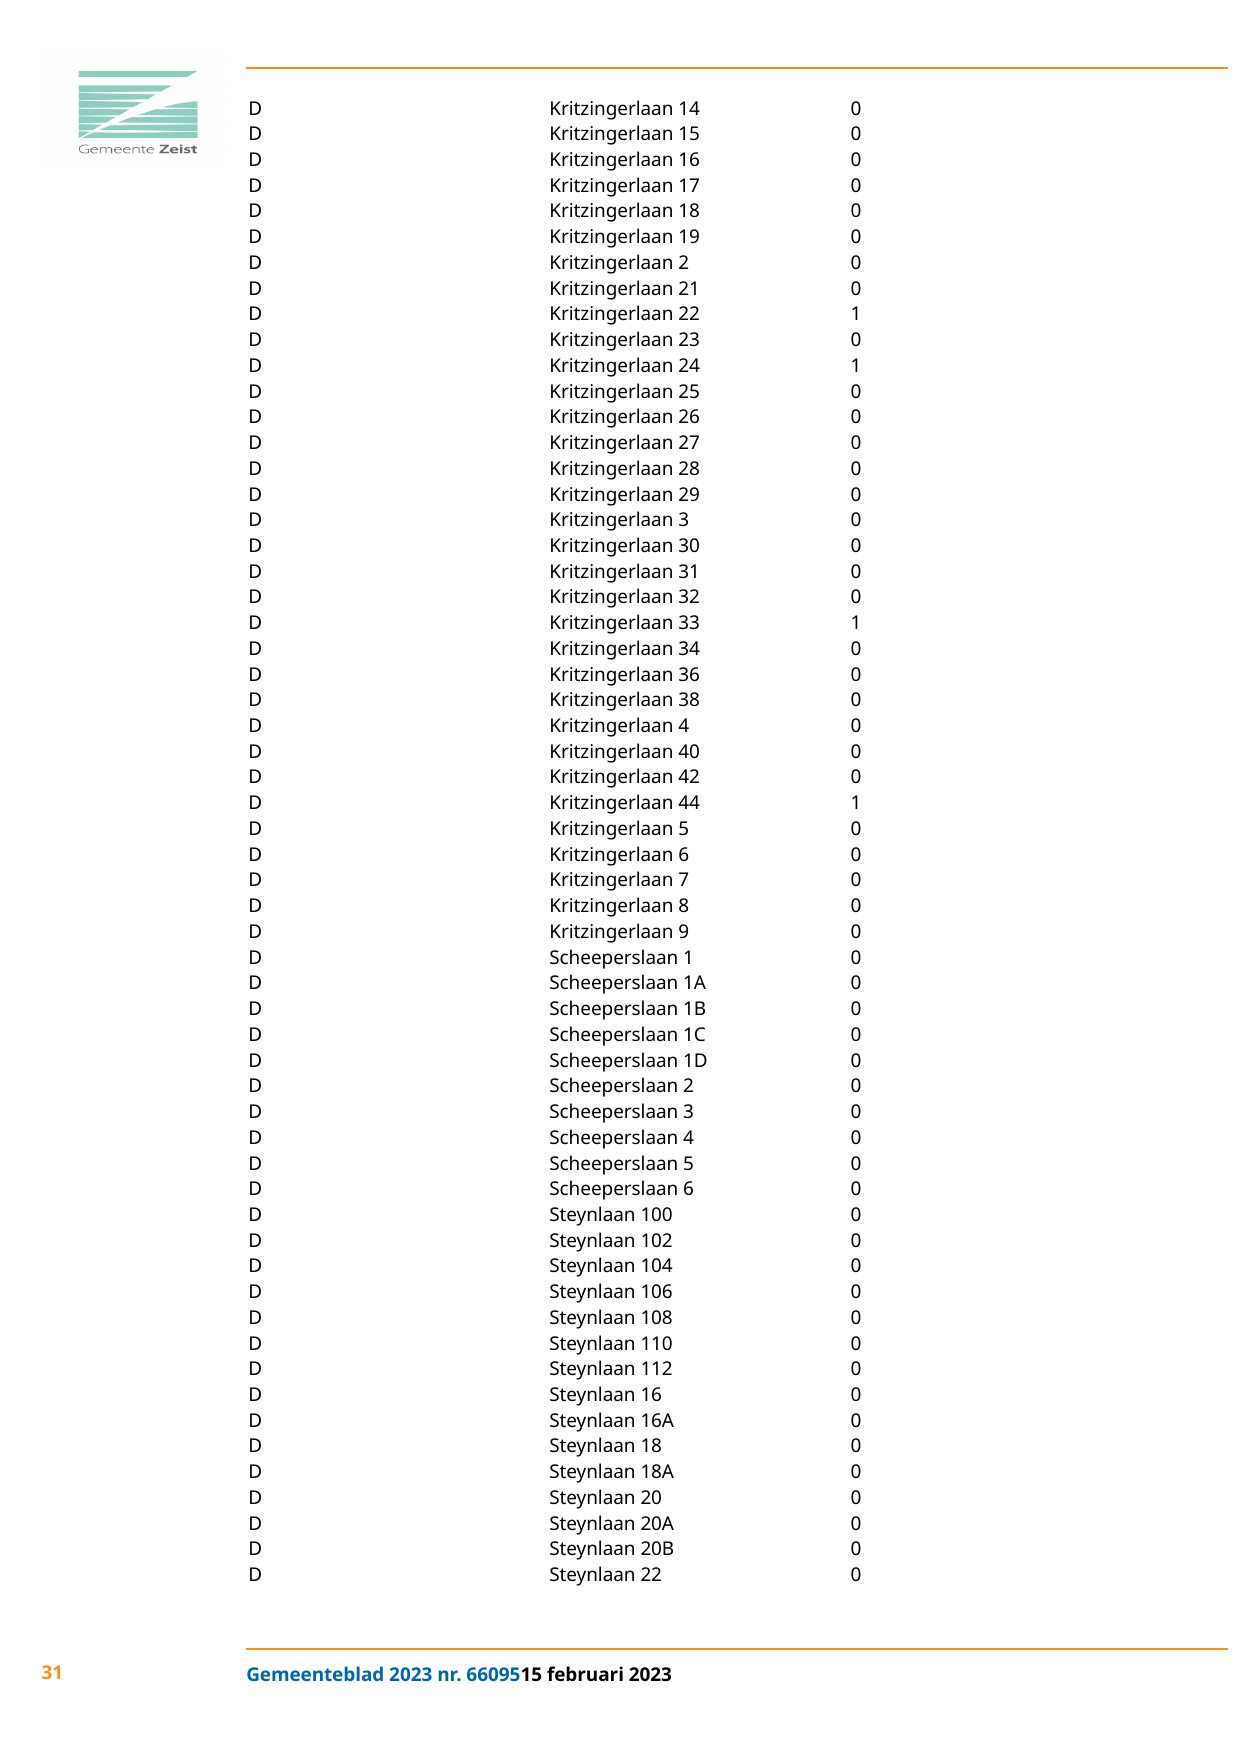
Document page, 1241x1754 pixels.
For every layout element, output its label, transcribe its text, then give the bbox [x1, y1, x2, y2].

table_cell 0 [850, 1073, 1152, 1098]
table_cell D [248, 146, 549, 172]
table_cell D [248, 1124, 549, 1150]
table_cell 0 [850, 1356, 1152, 1381]
table_cell Kritzingerlaan 19 [549, 224, 850, 249]
table_cell 0 [850, 1098, 1152, 1124]
picture [41, 47, 231, 172]
table_cell Kritzingerlaan 6 [549, 841, 850, 867]
table_cell 0 [850, 635, 1152, 661]
table_cell Scheeperslaan 6 [549, 1175, 850, 1201]
table_cell 0 [850, 404, 1152, 429]
table_cell D [248, 738, 549, 764]
table_cell 0 [850, 249, 1152, 275]
table_cell Steynlaan 16A [549, 1407, 850, 1433]
table_cell Kritzingerlaan 9 [549, 918, 850, 944]
table_cell Kritzingerlaan 27 [549, 429, 850, 455]
table_cell Steynlaan 108 [549, 1304, 850, 1330]
table_cell D [248, 481, 549, 506]
table_cell D [248, 764, 549, 789]
table_cell 0 [850, 1278, 1152, 1304]
table_cell Kritzingerlaan 42 [549, 764, 850, 789]
table_cell 0 [850, 224, 1152, 249]
table_cell Kritzingerlaan 44 [549, 790, 850, 815]
table_cell 0 [850, 764, 1152, 789]
table_cell 0 [850, 841, 1152, 867]
table_cell D [248, 558, 549, 584]
table_cell D [248, 584, 549, 609]
table_cell Steynlaan 20B [549, 1536, 850, 1561]
table_cell D [248, 249, 549, 275]
table_cell Kritzingerlaan 28 [549, 455, 850, 481]
table_cell 0 [850, 378, 1152, 403]
table_cell 0 [850, 1124, 1152, 1150]
table_cell Steynlaan 106 [549, 1278, 850, 1304]
table_cell 0 [850, 1253, 1152, 1278]
table_cell Kritzingerlaan 16 [549, 146, 850, 172]
table_cell D [248, 893, 549, 918]
table_cell Steynlaan 104 [549, 1253, 850, 1278]
table_cell D [248, 918, 549, 944]
table_cell Kritzingerlaan 3 [549, 506, 850, 532]
table_cell Kritzingerlaan 24 [549, 352, 850, 378]
table_cell 0 [850, 146, 1152, 172]
table_cell 0 [850, 506, 1152, 532]
table_cell D [248, 224, 549, 249]
table_cell Steynlaan 22 [549, 1561, 850, 1587]
table_cell D [248, 1253, 549, 1278]
table_cell 0 [850, 584, 1152, 609]
table_cell 0 [850, 429, 1152, 455]
table_cell 0 [850, 326, 1152, 352]
table_cell 0 [850, 1330, 1152, 1356]
table_cell Kritzingerlaan 22 [549, 301, 850, 326]
table_cell 1 [850, 790, 1152, 815]
table_cell Kritzingerlaan 21 [549, 275, 850, 301]
table_cell D [248, 326, 549, 352]
table_cell 0 [850, 1304, 1152, 1330]
table_cell D [248, 609, 549, 635]
table_cell 0 [850, 1381, 1152, 1407]
table_cell Kritzingerlaan 33 [549, 609, 850, 635]
table_cell D [248, 867, 549, 892]
table_cell Scheeperslaan 1C [549, 1021, 850, 1047]
table_cell Kritzingerlaan 5 [549, 815, 850, 841]
table_cell D [248, 404, 549, 429]
table_cell 0 [850, 95, 1152, 121]
table_cell 0 [850, 1510, 1152, 1536]
table_cell D [248, 378, 549, 403]
table_cell D [248, 1407, 549, 1433]
table_cell Steynlaan 18 [549, 1433, 850, 1458]
table_cell Kritzingerlaan 2 [549, 249, 850, 275]
table_cell D [248, 1459, 549, 1484]
table_cell 0 [850, 1484, 1152, 1510]
table_cell Scheeperslaan 4 [549, 1124, 850, 1150]
table_cell Kritzingerlaan 38 [549, 687, 850, 712]
table_cell D [248, 1047, 549, 1072]
table_cell D [248, 1484, 549, 1510]
table_cell D [248, 95, 549, 121]
table_cell D [248, 506, 549, 532]
table_cell Kritzingerlaan 26 [549, 404, 850, 429]
table_cell D [248, 1381, 549, 1407]
table_cell 0 [850, 1047, 1152, 1072]
table_cell Kritzingerlaan 7 [549, 867, 850, 892]
table_cell D [248, 790, 549, 815]
table_cell D [248, 1021, 549, 1047]
table_cell D [248, 301, 549, 326]
table_cell D [248, 1330, 549, 1356]
table_cell 0 [850, 944, 1152, 969]
table_cell Steynlaan 18A [549, 1459, 850, 1484]
table_cell Kritzingerlaan 4 [549, 712, 850, 738]
table_cell 1 [850, 352, 1152, 378]
table_cell 0 [850, 995, 1152, 1021]
table_cell 0 [850, 1175, 1152, 1201]
table_cell Kritzingerlaan 29 [549, 481, 850, 506]
table_cell 0 [850, 1459, 1152, 1484]
table_cell D [248, 661, 549, 687]
table_cell D [248, 198, 549, 223]
table_cell Steynlaan 20 [549, 1484, 850, 1510]
table_cell Kritzingerlaan 14 [549, 95, 850, 121]
table_cell Scheeperslaan 5 [549, 1150, 850, 1175]
table_cell Steynlaan 100 [549, 1201, 850, 1227]
table_cell 0 [850, 712, 1152, 738]
table_cell D [248, 1561, 549, 1587]
table_cell Kritzingerlaan 34 [549, 635, 850, 661]
table_cell D [248, 687, 549, 712]
table_cell 0 [850, 532, 1152, 558]
table_cell D [248, 1098, 549, 1124]
table_cell 0 [850, 275, 1152, 301]
table_cell 0 [850, 1433, 1152, 1458]
table_cell D [248, 1304, 549, 1330]
table_cell Scheeperslaan 3 [549, 1098, 850, 1124]
table_cell D [248, 1433, 549, 1458]
table_cell D [248, 995, 549, 1021]
table_cell D [248, 1278, 549, 1304]
table_cell 0 [850, 815, 1152, 841]
table_cell D [248, 1201, 549, 1227]
table_cell Steynlaan 112 [549, 1356, 850, 1381]
table_cell D [248, 841, 549, 867]
table_cell 0 [850, 481, 1152, 506]
table_cell Scheeperslaan 1 [549, 944, 850, 969]
table_cell 0 [850, 1407, 1152, 1433]
table_cell Kritzingerlaan 32 [549, 584, 850, 609]
table_cell D [248, 121, 549, 146]
table_cell D [248, 455, 549, 481]
table_cell Kritzingerlaan 25 [549, 378, 850, 403]
table_cell D [248, 1227, 549, 1253]
table_cell D [248, 815, 549, 841]
table_cell 0 [850, 121, 1152, 146]
table_cell 0 [850, 867, 1152, 892]
table_cell 0 [850, 661, 1152, 687]
table_cell Scheeperslaan 1B [549, 995, 850, 1021]
table_cell D [248, 532, 549, 558]
table_cell Scheeperslaan 2 [549, 1073, 850, 1098]
table_cell Steynlaan 20A [549, 1510, 850, 1536]
table_cell Steynlaan 102 [549, 1227, 850, 1253]
table_cell D [248, 1510, 549, 1536]
table_cell Steynlaan 16 [549, 1381, 850, 1407]
table_cell D [248, 635, 549, 661]
table_cell 0 [850, 1561, 1152, 1587]
table_cell D [248, 1073, 549, 1098]
table_cell Scheeperslaan 1A [549, 970, 850, 995]
table_cell 0 [850, 738, 1152, 764]
table_cell 0 [850, 1227, 1152, 1253]
table_cell 0 [850, 687, 1152, 712]
table_cell Scheeperslaan 1D [549, 1047, 850, 1072]
table_cell 0 [850, 1021, 1152, 1047]
table_cell 0 [850, 1536, 1152, 1561]
table_cell 0 [850, 918, 1152, 944]
table_cell 0 [850, 558, 1152, 584]
table_cell D [248, 944, 549, 969]
table_cell 0 [850, 893, 1152, 918]
table_cell D [248, 429, 549, 455]
table_cell 0 [850, 172, 1152, 198]
table_cell Kritzingerlaan 18 [549, 198, 850, 223]
table_cell D [248, 1356, 549, 1381]
table_cell D [248, 1175, 549, 1201]
table_cell Kritzingerlaan 8 [549, 893, 850, 918]
table_cell 0 [850, 970, 1152, 995]
table_cell Kritzingerlaan 31 [549, 558, 850, 584]
table_cell D [248, 172, 549, 198]
table_cell D [248, 712, 549, 738]
table_cell 0 [850, 198, 1152, 223]
table_cell Kritzingerlaan 36 [549, 661, 850, 687]
table_cell 0 [850, 1150, 1152, 1175]
table_cell D [248, 1536, 549, 1561]
table_cell D [248, 352, 549, 378]
table_cell Kritzingerlaan 40 [549, 738, 850, 764]
table_cell D [248, 1150, 549, 1175]
table_cell Kritzingerlaan 23 [549, 326, 850, 352]
table_cell D [248, 275, 549, 301]
table_cell Steynlaan 110 [549, 1330, 850, 1356]
table_cell 1 [850, 301, 1152, 326]
table_cell 0 [850, 1201, 1152, 1227]
table_cell Kritzingerlaan 30 [549, 532, 850, 558]
table_cell Kritzingerlaan 15 [549, 121, 850, 146]
table_cell 1 [850, 609, 1152, 635]
table_cell 0 [850, 455, 1152, 481]
table_cell Kritzingerlaan 17 [549, 172, 850, 198]
table_cell D [248, 970, 549, 995]
